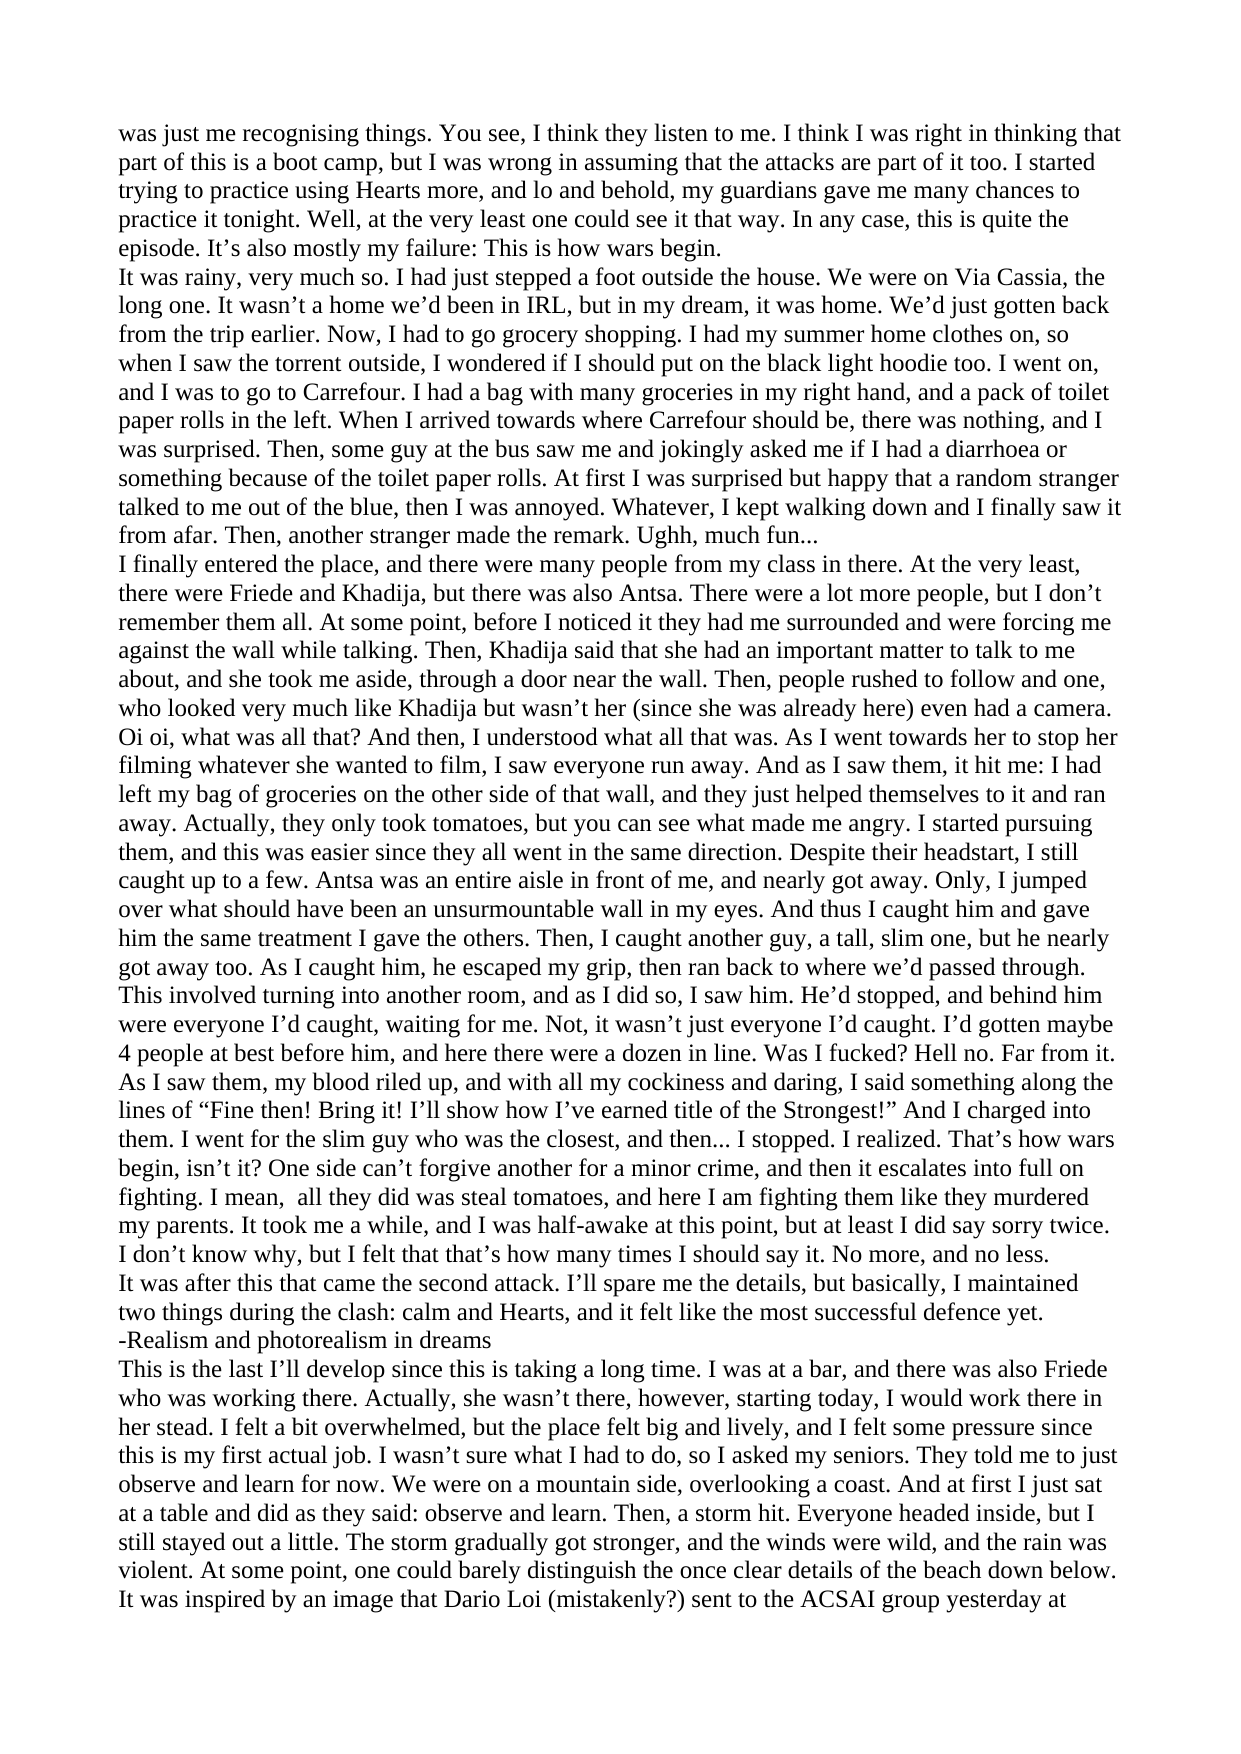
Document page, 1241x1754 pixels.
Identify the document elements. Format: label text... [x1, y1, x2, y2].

text It was after this that came the second attack. I’ll spare me the details, but basically, I maintained two things during the clash: calm and Hearts, and it felt like the most successful defence yet. [118, 1268, 1122, 1326]
text -Realism and photorealism in dreams [118, 1326, 1122, 1354]
text It was rainy, very much so. I had just stepped a foot outside the house. We were on Via Cassia, the long one. It wasn’t a home we’d been in IRL, but in my dream, it was home. We’d just gotten back from the trip earlier. Now, I had to go grocery shopping. I had my summer home clothes on, so when I saw the torrent outside, I wondered if I should put on the black light hoodie too. I went on, and I was to go to Carrefour. I had a bag with many groceries in my right hand, and a pack of toilet paper rolls in the left. When I arrived towards where Carrefour should be, there was nothing, and I was surprised. Then, some guy at the bus saw me and jokingly asked me if I had a diarrhoea or something because of the toilet paper rolls. At first I was surprised but happy that a random stranger talked to me out of the blue, then I was annoyed. Whatever, I kept walking down and I finally saw it from afar. Then, another stranger made the remark. Ughh, much fun... [118, 262, 1122, 549]
text was just me recognising things. You see, I think they listen to me. I think I was right in thinking that part of this is a boot camp, but I was wrong in assuming that the attacks are part of it too. I started trying to practice using Hearts more, and lo and behold, my guardians gave me many chances to practice it tonight. Well, at the very least one could see it that way. In any case, this is quite the episode. It’s also mostly my failure: This is how wars begin. [118, 118, 1122, 262]
text I finally entered the place, and there were many people from my class in there. At the very least, there were Friede and Khadija, but there was also Antsa. There were a lot more people, but I don’t remember them all. At some point, before I noticed it they had me surrounded and were forcing me against the wall while talking. Then, Khadija said that she had an important matter to talk to me about, and she took me aside, through a door near the wall. Then, people rushed to follow and one, who looked very much like Khadija but wasn’t her (since she was already here) even had a camera. Oi oi, what was all that? And then, I understood what all that was. As I went towards her to stop her filming whatever she wanted to film, I saw everyone run away. And as I saw them, it hit me: I had left my bag of groceries on the other side of that wall, and they just helped themselves to it and ran away. Actually, they only took tomatoes, but you can see what made me angry. I started pursuing them, and this was easier since they all went in the same direction. Despite their headstart, I still caught up to a few. Antsa was an entire aisle in front of me, and nearly got away. Only, I jumped over what should have been an unsurmountable wall in my eyes. And thus I caught him and gave him the same treatment I gave the others. Then, I caught another guy, a tall, slim one, but he nearly got away too. As I caught him, he escaped my grip, then ran back to where we’d passed through. This involved turning into another room, and as I did so, I saw him. He’d stopped, and behind him were everyone I’d caught, waiting for me. Not, it wasn’t just everyone I’d caught. I’d gotten maybe 4 people at best before him, and here there were a dozen in line. Was I fucked? Hell no. Far from it. As I saw them, my blood riled up, and with all my cockiness and daring, I said something along the lines of “Fine then! Bring it! I’ll show how I’ve earned title of the Strongest!” And I charged into them. I went for the slim guy who was the closest, and then... I stopped. I realized. That’s how wars begin, isn’t it? One side can’t forgive another for a minor crime, and then it escalates into full on fighting. I mean, all they did was steal tomatoes, and here I am fighting them like they murdered my parents. It took me a while, and I was half-awake at this point, but at least I did say sorry twice. I don’t know why, but I felt that that’s how many times I should say it. No more, and no less. [118, 549, 1122, 1268]
text This is the last I’ll develop since this is taking a long time. I was at a bar, and there was also Friede who was working there. Actually, she wasn’t there, however, starting today, I would work there in her stead. I felt a bit overwhelmed, but the place felt big and lively, and I felt some pressure since this is my first actual job. I wasn’t sure what I had to do, so I asked my seniors. They told me to just observe and learn for now. We were on a mountain side, overlooking a coast. And at first I just sat at a table and did as they said: observe and learn. Then, a storm hit. Everyone headed inside, but I still stayed out a little. The storm gradually got stronger, and the winds were wild, and the rain was violent. At some point, one could barely distinguish the once clear details of the beach down below. It was inspired by an image that Dario Loi (mistakenly?) sent to the ACSAI group yesterday at [118, 1354, 1122, 1613]
